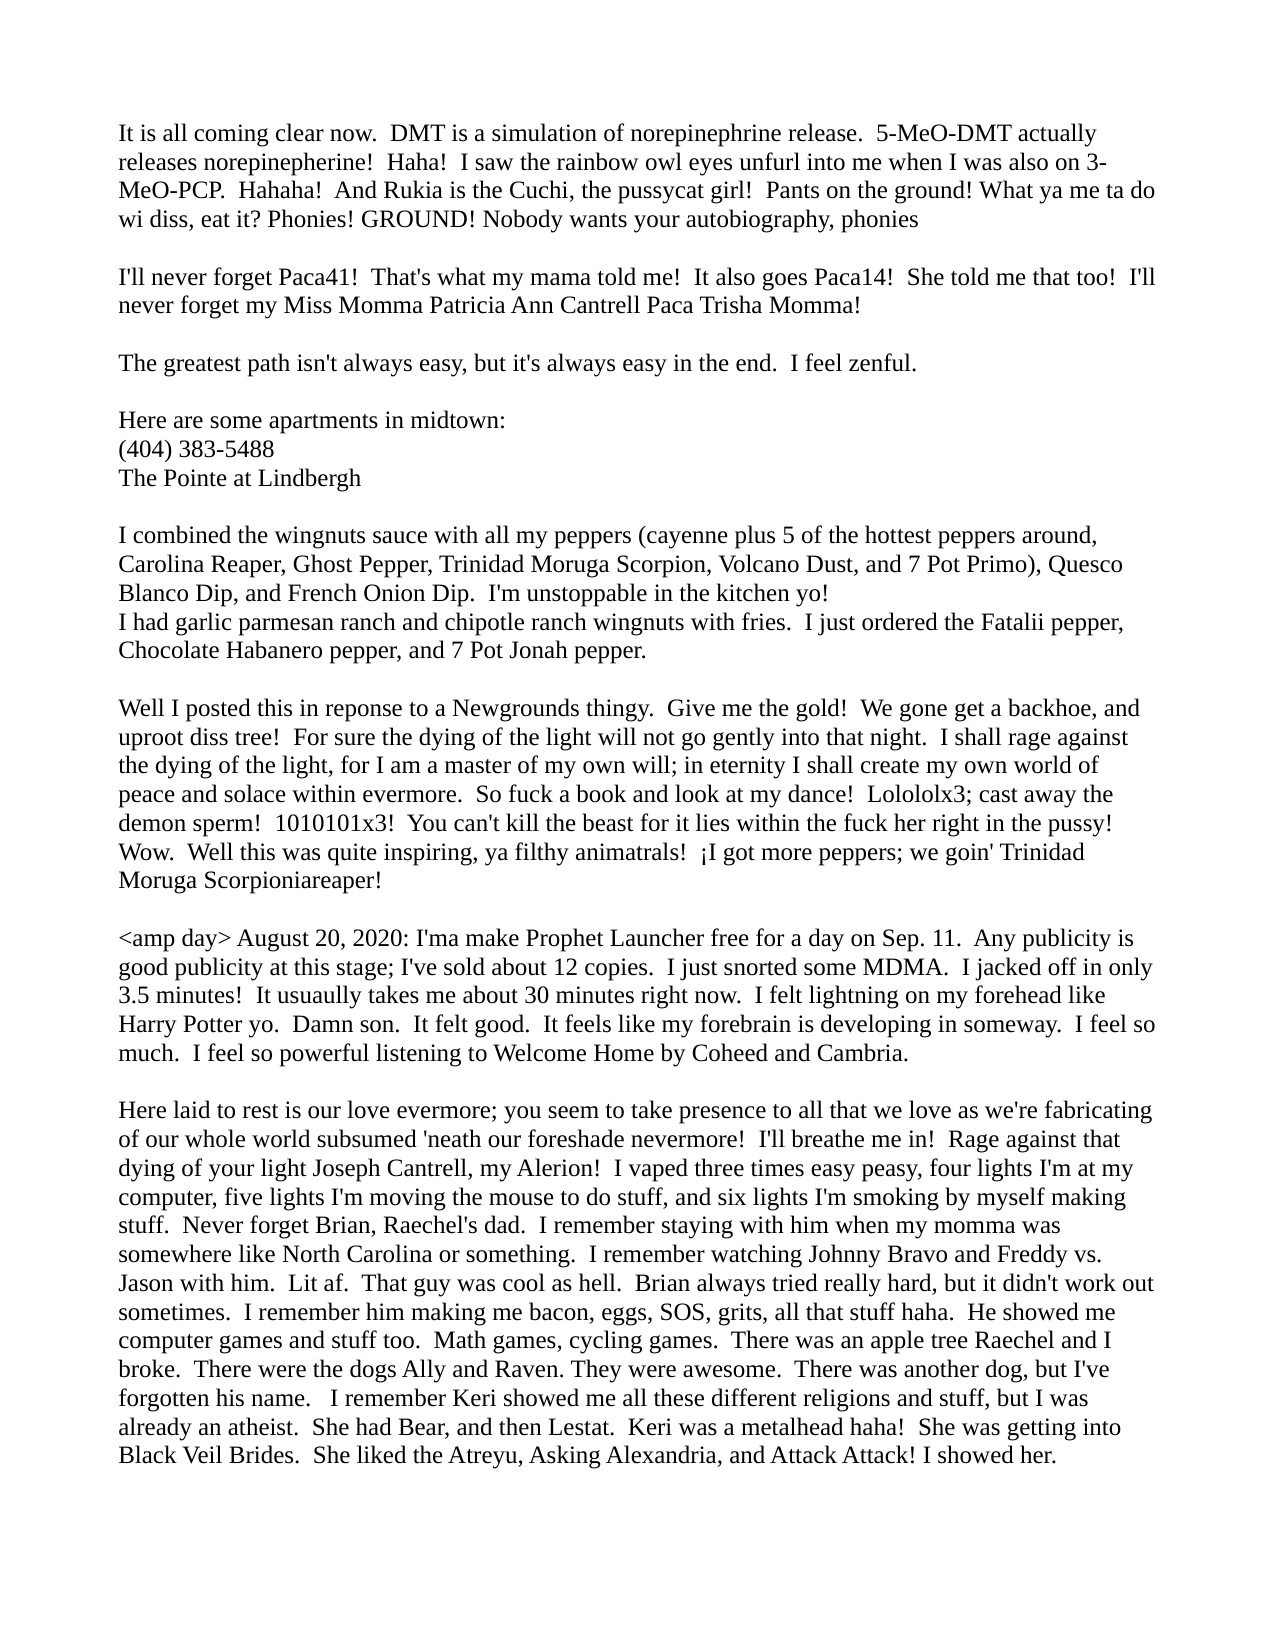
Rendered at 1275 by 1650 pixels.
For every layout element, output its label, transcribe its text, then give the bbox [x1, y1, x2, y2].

text I had garlic parmesan ranch and chipotle ranch wingnuts with fries. I just ordered the Fatalii pepper, Chocolate Habanero pepper, and 7 Pot Jonah pepper. [118, 607, 1157, 664]
text <amp day> August 20, 2020: I'ma make Prophet Launcher free for a day on Sep. 11. Any publicity is good publicity at this stage; I've sold about 12 copies. I just snorted some MDMA. I jacked off in only 3.5 minutes! It usuaully takes me about 30 minutes right now. I felt lightning on my forehead like Harry Potter yo. Damn son. It felt good. It feels like my forebrain is developing in someway. I feel so much. I feel so powerful listening to Welcome Home by Coheed and Cambria. [118, 923, 1157, 1067]
text Here are some apartments in midtown: [118, 406, 1157, 434]
text The Pointe at Lindbergh [118, 463, 1157, 492]
text Well I posted this in reponse to a Newgrounds thingy. Give me the gold! We gone get a backhoe, and uproot diss tree! For sure the dying of the light will not go gently into that night. I shall rage against the dying of the light, for I am a master of my own will; in eternity I shall create my own world of peace and solace within evermore. So fuck a book and look at my dance! Lolololx3; cast away the demon sperm! 1010101x3! You can't kill the beast for it lies within the fuck her right in the pussy! Wow. Well this was quite inspiring, ya filthy animatrals! ¡I got more peppers; we goin' Trinidad Moruga Scorpioniareaper! [118, 693, 1157, 894]
text Here laid to rest is our love evermore; you seem to take presence to all that we love as we're fabricating of our whole world subsumed 'neath our foreshade nevermore! I'll breathe me in! Rage against that dying of your light Joseph Cantrell, my Alerion! I vaped three times easy peasy, four lights I'm at my computer, five lights I'm moving the mouse to do stuff, and six lights I'm smoking by myself making stuff. Never forget Brian, Raechel's dad. I remember staying with him when my momma was somewhere like North Carolina or something. I remember watching Johnny Bravo and Freddy vs. Jason with him. Lit af. That guy was cool as hell. Brian always tried really hard, but it didn't work out sometimes. I remember him making me bacon, eggs, SOS, grits, all that stuff haha. He showed me computer games and stuff too. Math games, cycling games. There was an apple tree Raechel and I broke. There were the dogs Ally and Raven. They were awesome. There was another dog, but I've forgotten his name. I remember Keri showed me all these different religions and stuff, but I was already an atheist. She had Bear, and then Lestat. Keri was a metalhead haha! She was getting into Black Veil Brides. She liked the Atreyu, Asking Alexandria, and Attack Attack! I showed her. [118, 1096, 1157, 1469]
text The greatest path isn't always easy, but it's always easy in the end. I feel zenful. [118, 348, 1157, 377]
text (404) 383-5488 [118, 434, 1157, 463]
text It is all coming clear now. DMT is a simulation of norepinephrine release. 5-MeO-DMT actually releases norepinepherine! Haha! I saw the rainbow owl eyes unfurl into me when I was also on 3-MeO-PCP. Hahaha! And Rukia is the Cuchi, the pussycat girl! Pants on the ground! What ya me ta do wi diss, eat it? Phonies! GROUND! Nobody wants your autobiography, phonies [118, 118, 1157, 233]
text I'll never forget Paca41! That's what my mama told me! It also goes Paca14! She told me that too! I'll never forget my Miss Momma Patricia Ann Cantrell Paca Trisha Momma! [118, 262, 1157, 319]
text I combined the wingnuts sauce with all my peppers (cayenne plus 5 of the hottest peppers around, Carolina Reaper, Ghost Pepper, Trinidad Moruga Scorpion, Volcano Dust, and 7 Pot Primo), Quesco Blanco Dip, and French Onion Dip. I'm unstoppable in the kitchen yo! [118, 521, 1157, 607]
